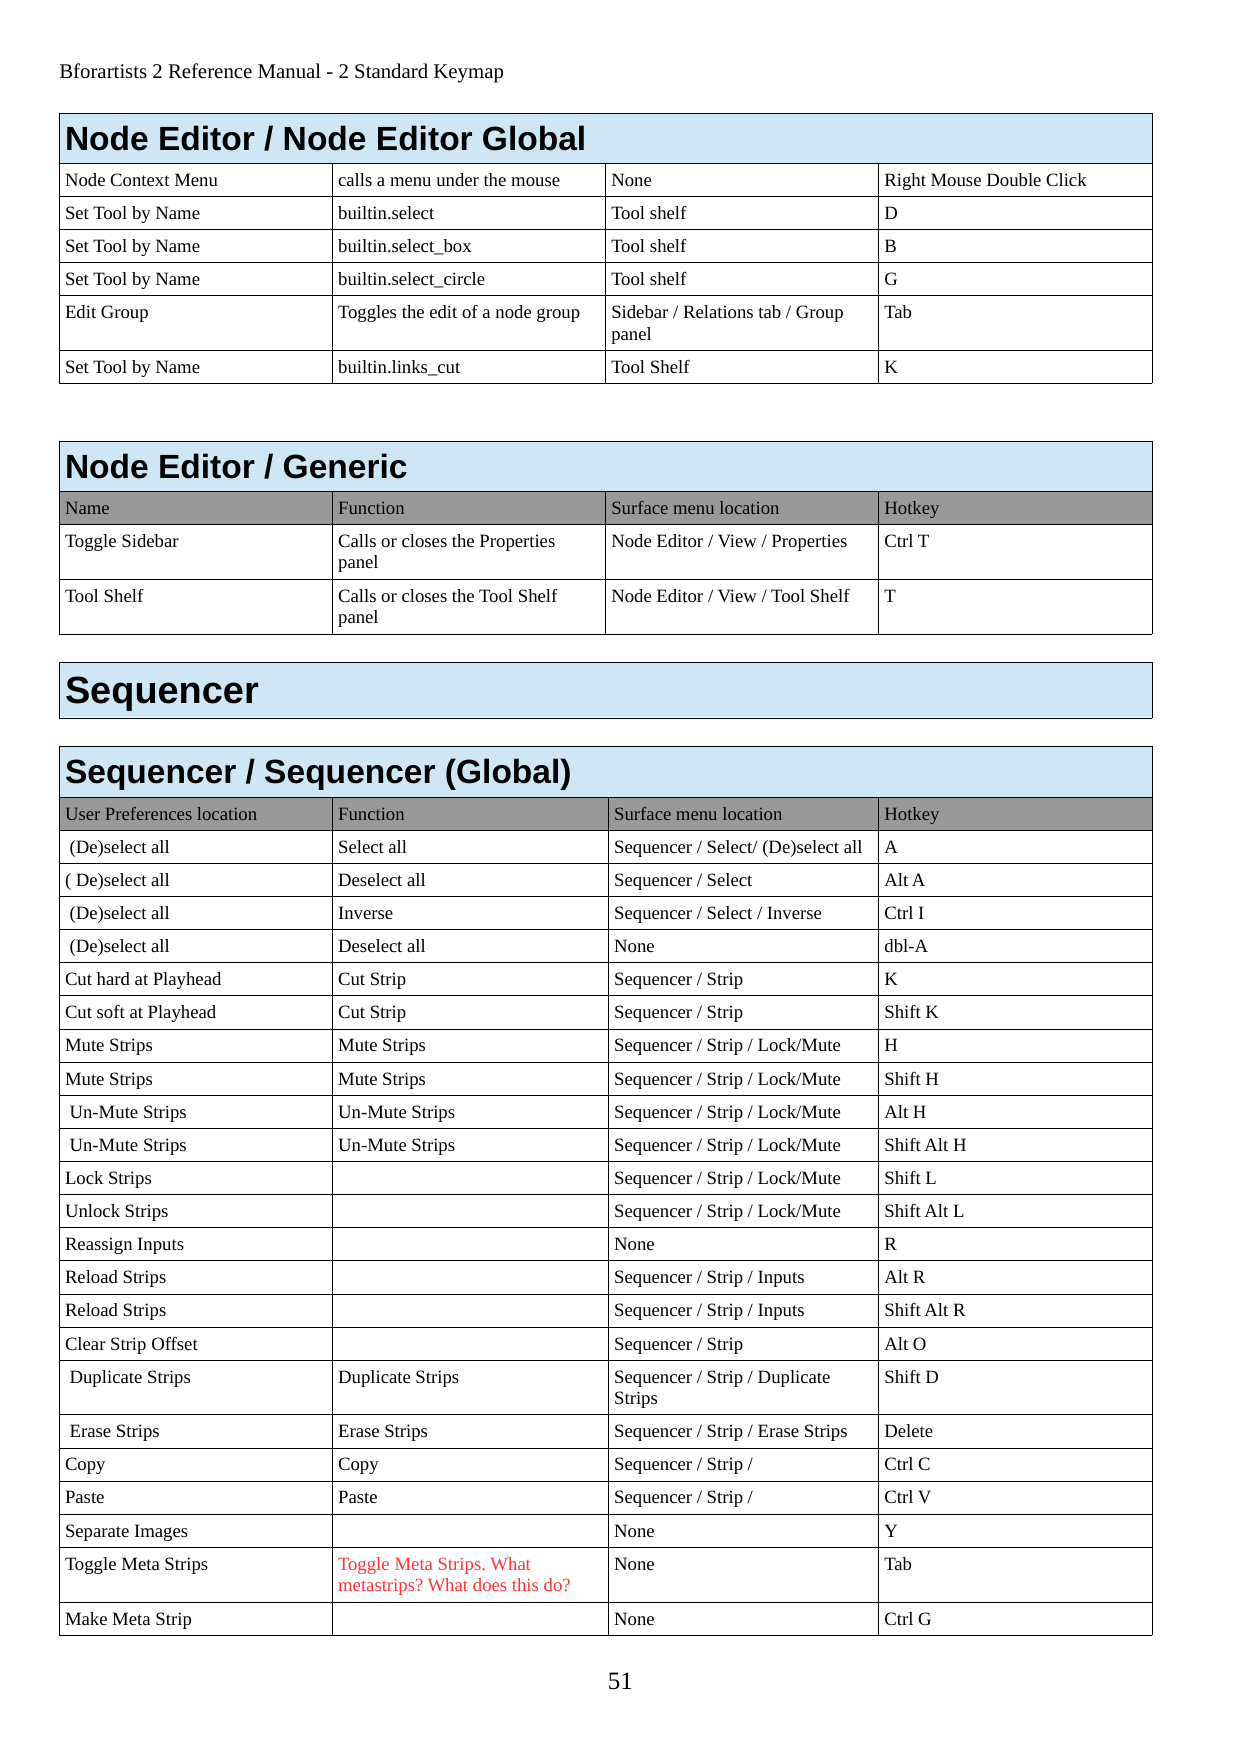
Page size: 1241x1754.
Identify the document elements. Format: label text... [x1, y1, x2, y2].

table_cell Toggle Meta Strips [60, 1548, 332, 1602]
table_header Sequencer [60, 663, 1152, 717]
table_cell Delete [879, 1415, 1152, 1447]
table_cell calls a menu under the mouse [333, 164, 605, 196]
table_cell Make Meta Strip [60, 1603, 332, 1635]
table_cell builtin.select_circle [333, 263, 605, 295]
table_cell Toggle Sidebar [60, 525, 332, 579]
table_cell Toggle Meta Strips. What metastrips? What does this do? [333, 1548, 608, 1602]
table_cell (De)select all [60, 831, 332, 863]
table_cell Ctrl T [879, 525, 1152, 579]
table_cell D [879, 197, 1152, 229]
table_header Node Editor / Node Editor Global [60, 114, 1152, 163]
table_cell Sequencer / Strip [609, 1328, 878, 1360]
table_cell Alt H [879, 1096, 1152, 1128]
table_cell Lock Strips [60, 1162, 332, 1194]
table_cell A [879, 831, 1152, 863]
table_cell Cut soft at Playhead [60, 996, 332, 1028]
table_header Node Editor / Generic [60, 442, 1152, 491]
table_cell Sequencer / Strip / [609, 1482, 878, 1514]
table_cell Hotkey [879, 492, 1152, 524]
table_cell Tool shelf [606, 197, 878, 229]
table_cell Reassign Inputs [60, 1228, 332, 1260]
table_cell Un-Mute Strips [60, 1129, 332, 1161]
table_cell Mute Strips [60, 1063, 332, 1095]
table_cell [333, 1515, 608, 1547]
table_cell (De)select all [60, 930, 332, 962]
table_cell Sequencer / Strip / Lock/Mute [609, 1030, 878, 1062]
table_cell Cut Strip [333, 996, 608, 1028]
table_cell Sequencer / Strip / Duplicate Strips [609, 1361, 878, 1414]
table_cell Node Editor / View / Properties [606, 525, 878, 579]
table_cell Erase Strips [60, 1415, 332, 1447]
table_cell Sequencer / Strip / Lock/Mute [609, 1129, 878, 1161]
table_cell None [609, 1548, 878, 1602]
table_cell Set Tool by Name [60, 263, 332, 295]
table_cell [333, 1195, 608, 1227]
table_cell None [609, 1603, 878, 1635]
table_cell Ctrl G [879, 1603, 1152, 1635]
table_cell dbl-A [879, 930, 1152, 962]
table_cell Clear Strip Offset [60, 1328, 332, 1360]
table_cell None [609, 1228, 878, 1260]
table_cell Ctrl V [879, 1482, 1152, 1514]
table_cell builtin.select_box [333, 230, 605, 262]
table_cell Unlock Strips [60, 1195, 332, 1227]
table_cell H [879, 1030, 1152, 1062]
table_cell Un-Mute Strips [60, 1096, 332, 1128]
table_cell Shift L [879, 1162, 1152, 1194]
table_header Sequencer / Sequencer (Global) [60, 747, 1152, 797]
table_cell Shift K [879, 996, 1152, 1028]
table_cell Shift Alt R [879, 1295, 1152, 1327]
table_cell Ctrl I [879, 897, 1152, 929]
table_cell Sequencer / Strip / Lock/Mute [609, 1162, 878, 1194]
table_cell R [879, 1228, 1152, 1260]
table_cell Ctrl C [879, 1449, 1152, 1481]
table_cell B [879, 230, 1152, 262]
table_cell Duplicate Strips [333, 1361, 608, 1414]
table_cell Duplicate Strips [60, 1361, 332, 1414]
table_cell Sequencer / Select / Inverse [609, 897, 878, 929]
table_cell K [879, 963, 1152, 995]
table_cell None [609, 930, 878, 962]
table_cell Paste [60, 1482, 332, 1514]
table_cell Shift H [879, 1063, 1152, 1095]
table_cell Edit Group [60, 296, 332, 350]
table_cell Shift Alt H [879, 1129, 1152, 1161]
table_cell Sidebar / Relations tab / Group panel [606, 296, 878, 350]
table_cell Set Tool by Name [60, 230, 332, 262]
table_cell None [606, 164, 878, 196]
table_cell Shift D [879, 1361, 1152, 1414]
table_cell builtin.links_cut [333, 351, 605, 383]
table_cell Right Mouse Double Click [879, 164, 1152, 196]
table_cell [333, 1328, 608, 1360]
table_cell Tool shelf [606, 263, 878, 295]
table_cell Alt A [879, 864, 1152, 896]
table_cell Mute Strips [333, 1030, 608, 1062]
table_cell Sequencer / Select/ (De)select all [609, 831, 878, 863]
table_cell Copy [60, 1449, 332, 1481]
table_cell Function [333, 492, 605, 524]
table_cell Alt R [879, 1261, 1152, 1293]
table_cell Shift Alt L [879, 1195, 1152, 1227]
table_cell Reload Strips [60, 1295, 332, 1327]
table_cell Hotkey [879, 798, 1152, 830]
table_cell Sequencer / Strip / [609, 1449, 878, 1481]
table_cell Surface menu location [606, 492, 878, 524]
table_cell Sequencer / Strip / Erase Strips [609, 1415, 878, 1447]
table_cell Sequencer / Strip / Inputs [609, 1295, 878, 1327]
table_cell Mute Strips [60, 1030, 332, 1062]
table_cell Separate Images [60, 1515, 332, 1547]
table_cell Name [60, 492, 332, 524]
table_cell Tool Shelf [606, 351, 878, 383]
table_cell G [879, 263, 1152, 295]
table_cell Copy [333, 1449, 608, 1481]
table_cell Tool Shelf [60, 580, 332, 633]
table_cell [333, 1295, 608, 1327]
table_cell Cut Strip [333, 963, 608, 995]
table_cell Toggles the edit of a node group [333, 296, 605, 350]
table_cell T [879, 580, 1152, 633]
table_cell Deselect all [333, 930, 608, 962]
table_cell (De)select all [60, 897, 332, 929]
table_cell [333, 1261, 608, 1293]
table_cell Sequencer / Strip [609, 963, 878, 995]
table_cell Sequencer / Strip / Lock/Mute [609, 1195, 878, 1227]
table_cell Erase Strips [333, 1415, 608, 1447]
table_cell Sequencer / Select [609, 864, 878, 896]
table_cell [333, 1603, 608, 1635]
table_cell Inverse [333, 897, 608, 929]
table_cell Paste [333, 1482, 608, 1514]
table_cell Set Tool by Name [60, 197, 332, 229]
table_cell Cut hard at Playhead [60, 963, 332, 995]
table_cell Reload Strips [60, 1261, 332, 1293]
table_cell ( De)select all [60, 864, 332, 896]
table_cell Select all [333, 831, 608, 863]
table_cell Sequencer / Strip [609, 996, 878, 1028]
table_cell Tool shelf [606, 230, 878, 262]
table_cell Calls or closes the Tool Shelf panel [333, 580, 605, 633]
table_cell Node Context Menu [60, 164, 332, 196]
table_cell Node Editor / View / Tool Shelf [606, 580, 878, 633]
table_cell [333, 1162, 608, 1194]
table_cell builtin.select [333, 197, 605, 229]
table_cell Un-Mute Strips [333, 1096, 608, 1128]
table_cell Un-Mute Strips [333, 1129, 608, 1161]
table_cell Tab [879, 296, 1152, 350]
table_cell Sequencer / Strip / Lock/Mute [609, 1096, 878, 1128]
table_cell Sequencer / Strip / Inputs [609, 1261, 878, 1293]
table_cell K [879, 351, 1152, 383]
table_cell Sequencer / Strip / Lock/Mute [609, 1063, 878, 1095]
table_cell Mute Strips [333, 1063, 608, 1095]
table_cell Tab [879, 1548, 1152, 1602]
table_cell Alt O [879, 1328, 1152, 1360]
table_cell Y [879, 1515, 1152, 1547]
table_cell Deselect all [333, 864, 608, 896]
table_cell Calls or closes the Properties panel [333, 525, 605, 579]
table_cell Set Tool by Name [60, 351, 332, 383]
table_cell None [609, 1515, 878, 1547]
table_cell User Preferences location [60, 798, 332, 830]
table_cell Surface menu location [609, 798, 878, 830]
table_cell [333, 1228, 608, 1260]
table_cell Function [333, 798, 608, 830]
